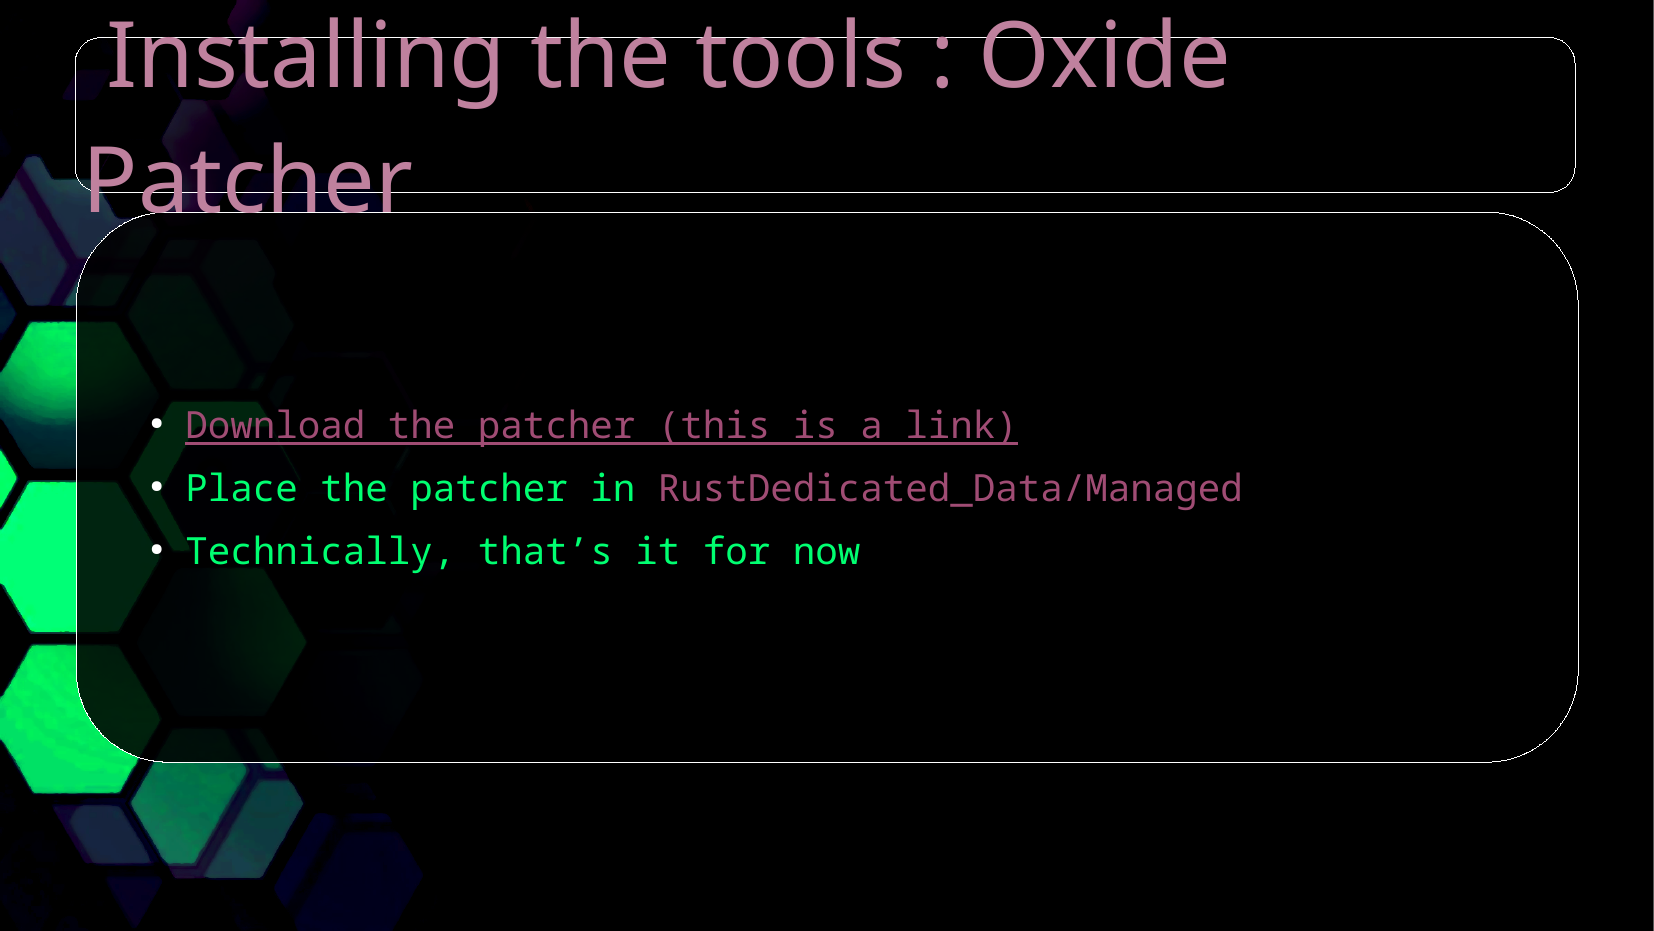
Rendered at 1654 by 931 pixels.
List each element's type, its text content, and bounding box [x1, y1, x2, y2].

picture [0, 0, 1654, 931]
title Installing the tools : Oxide Patcher [82, 37, 1571, 193]
subtitle Download the patcher (this is a link) Place the patcher in RustDedicated_Data/Managed Technically, that’s it for now [150, 225, 1501, 751]
